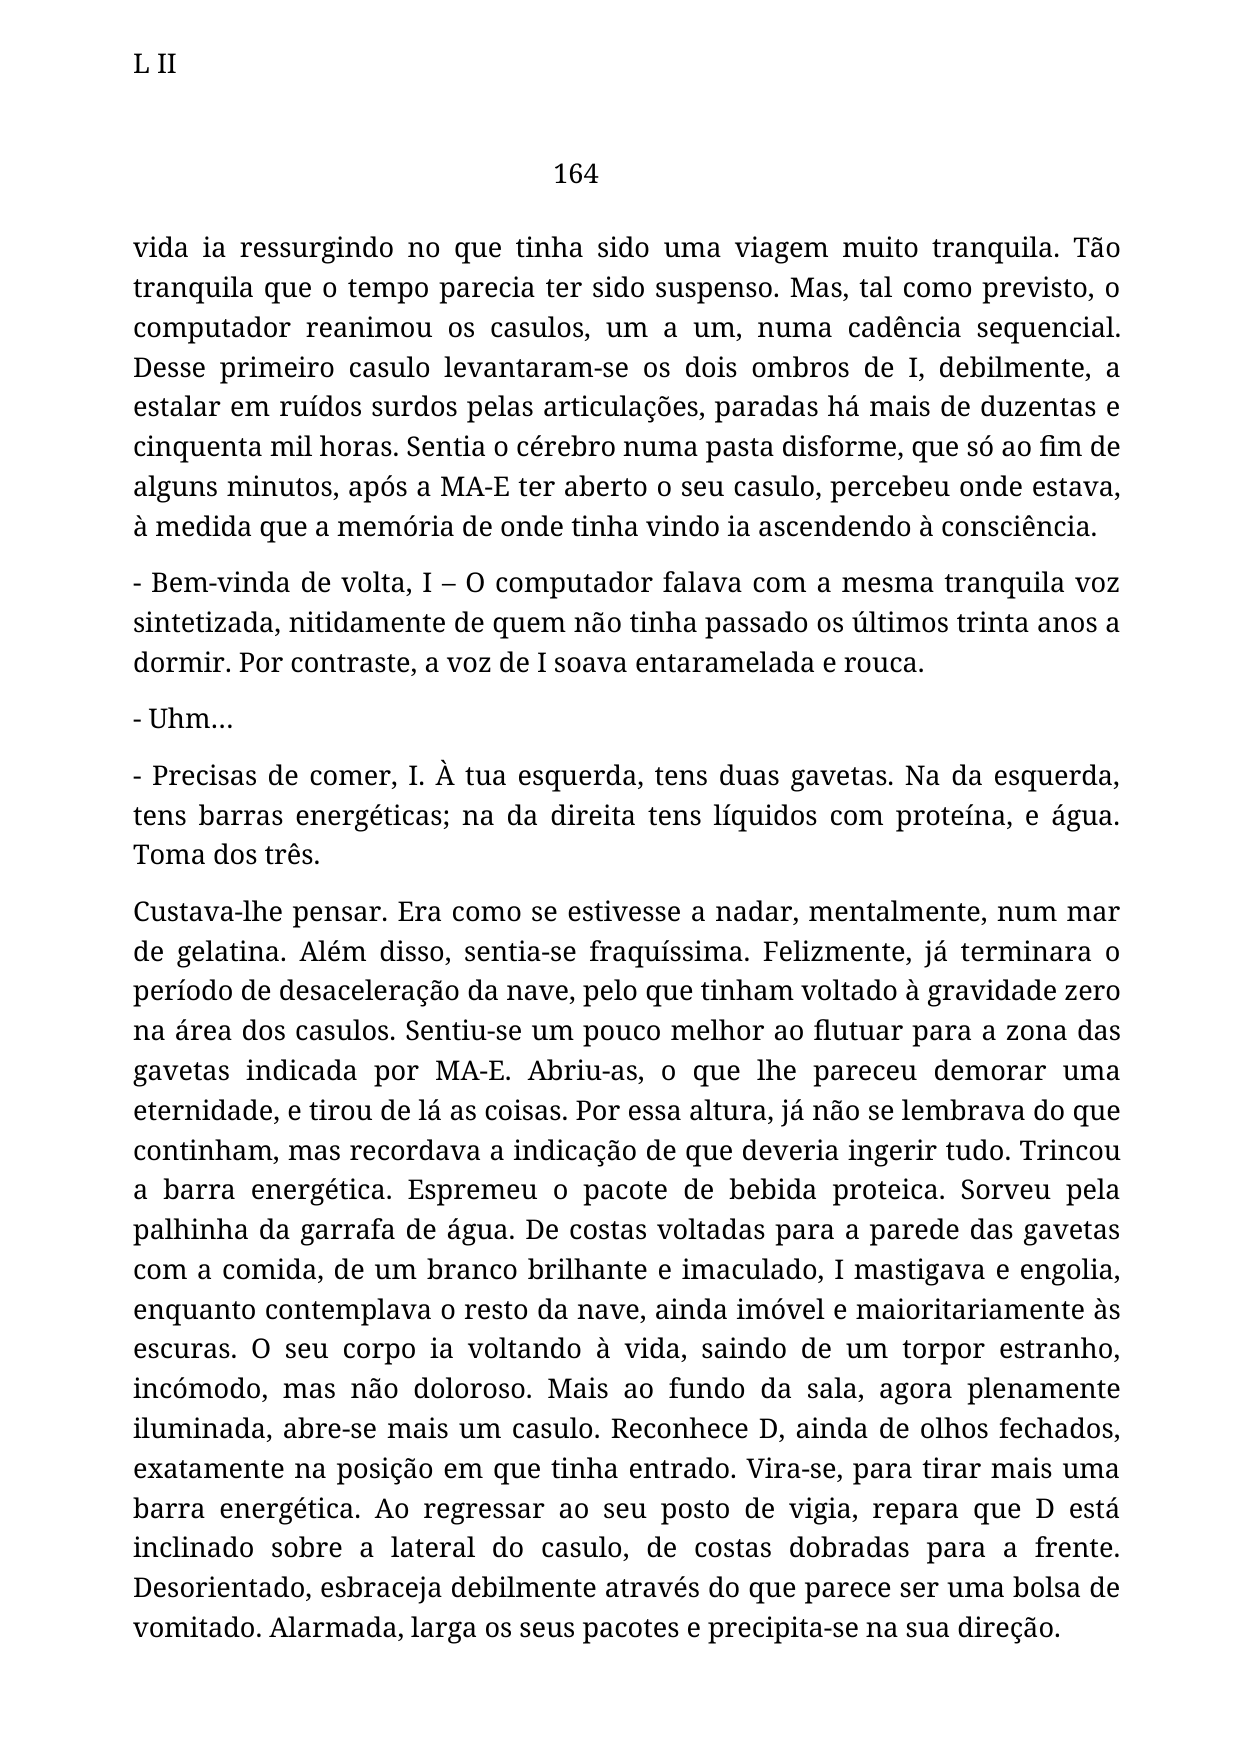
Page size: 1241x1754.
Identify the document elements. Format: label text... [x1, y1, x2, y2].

text vida ia ressurgindo no que tinha sido uma viagem muito tranquila. Tão tranquila que o tempo parecia ter sido suspenso. Mas, tal como previsto, o computador reanimou os casulos, um a um, numa cadência sequencial. Desse primeiro casulo levantaram-se os dois ombros de I, debilmente, a estalar em ruídos surdos pelas articulações, paradas há mais de duzentas e cinquenta mil horas. Sentia o cérebro numa pasta disforme, que só ao fim de alguns minutos, após a MA-E ter aberto o seu casulo, percebeu onde estava, à medida que a memória de onde tinha vindo ia ascendendo à consciência. [133, 229, 1122, 544]
text - Uhm… [133, 700, 1122, 737]
text - Precisas de comer, I. À tua esquerda, tens duas gavetas. Na da esquerda, tens barras energéticas; na da direita tens líquidos com proteína, e água. Toma dos três. [133, 756, 1122, 873]
text - Bem-vinda de volta, I – O computador falava com a mesma tranquila voz sintetizada, nitidamente de quem não tinha passado os últimos trinta anos a dormir. Por contraste, a voz de I soava entaramelada e rouca. [133, 564, 1122, 680]
text Custava-lhe pensar. Era como se estivesse a nadar, mentalmente, num mar de gelatina. Além disso, sentia-se fraquíssima. Felizmente, já terminara o período de desaceleração da nave, pelo que tinham voltado à gravidade zero na área dos casulos. Sentiu-se um pouco melhor ao flutuar para a zona das gavetas indicada por MA-E. Abriu-as, o que lhe pareceu demorar uma eternidade, e tirou de lá as coisas. Por essa altura, já não se lembrava do que continham, mas recordava a indicação de que deveria ingerir tudo. Trincou a barra energética. Espremeu o pacote de bebida proteica. Sorveu pela palhinha da garrafa de água. De costas voltadas para a parede das gavetas com a comida, de um branco brilhante e imaculado, I mastigava e engolia, enquanto contemplava o resto da nave, ainda imóvel e maioritariamente às escuras. O seu corpo ia voltando à vida, saindo de um torpor estranho, incómodo, mas não doloroso. Mais ao fundo da sala, agora plenamente iluminada, abre-se mais um casulo. Reconhece D, ainda de olhos fechados, exatamente na posição em que tinha entrado. Vira-se, para tirar mais uma barra energética. Ao regressar ao seu posto de vigia, repara que D está inclinado sobre a lateral do casulo, de costas dobradas para a frente. Desorientado, esbraceja debilmente através do que parece ser uma bolsa de vomitado. Alarmada, larga os seus pacotes e precipita-se na sua direção. [133, 892, 1122, 1645]
